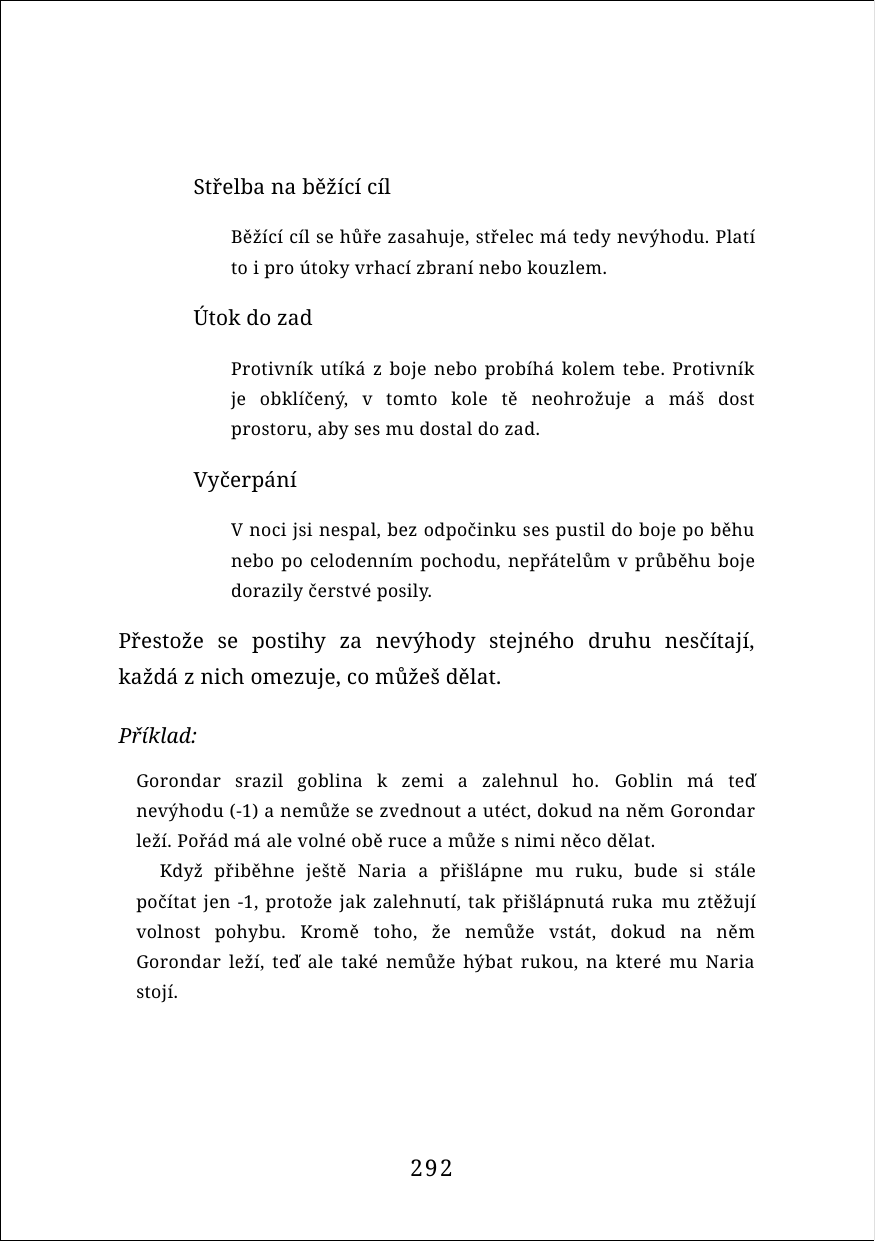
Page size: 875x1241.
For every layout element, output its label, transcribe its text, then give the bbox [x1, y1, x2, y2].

text Přestože se postihy za nevýhody stejného druhu nesčítají, každá z nich omezuje, co můžeš dělat. [118, 626, 756, 690]
text Gorondar srazil goblina k zemi a zalehnul ho. Goblin má teď nevýhodu (-1) a nemůže se zvednout a utéct, dokud na něm Gorondar leží. Pořád má ale volné obě ruce a může s nimi něco dělat. Když přiběhne ještě Naria a přišlápne mu ruku, bude si stále počítat jen -1, protože jak zalehnutí, tak přišlápnutá ruka mu ztěžují volnost pohybu. Kromě toho, že nemůže vstát, dokud na něm Gorondar leží, teď ale také nemůže hýbat rukou, na které mu Naria stojí. [136, 768, 756, 1004]
list V noci jsi nespal, bez odpočinku ses pustil do boje po běhu nebo po celodenním pochodu, nepřátelům v průběhu boje dorazily čerstvé posily. [193, 518, 756, 602]
list Střelba na běžící cíl [156, 172, 756, 200]
text Příklad: [118, 721, 756, 749]
list Protivník utíká z boje nebo probíhá kolem tebe. Protivník je obklíčený, v tomto kole tě neohrožuje a máš dost prostoru, aby ses mu dostal do zad. [193, 356, 756, 441]
list Vyčerpání [156, 465, 756, 493]
list Běžící cíl se hůře zasahuje, střelec má tedy nevýhodu. Platí to i pro útoky vrhací zbraní nebo kouzlem. [193, 225, 756, 279]
list Útok do zad [156, 303, 756, 332]
